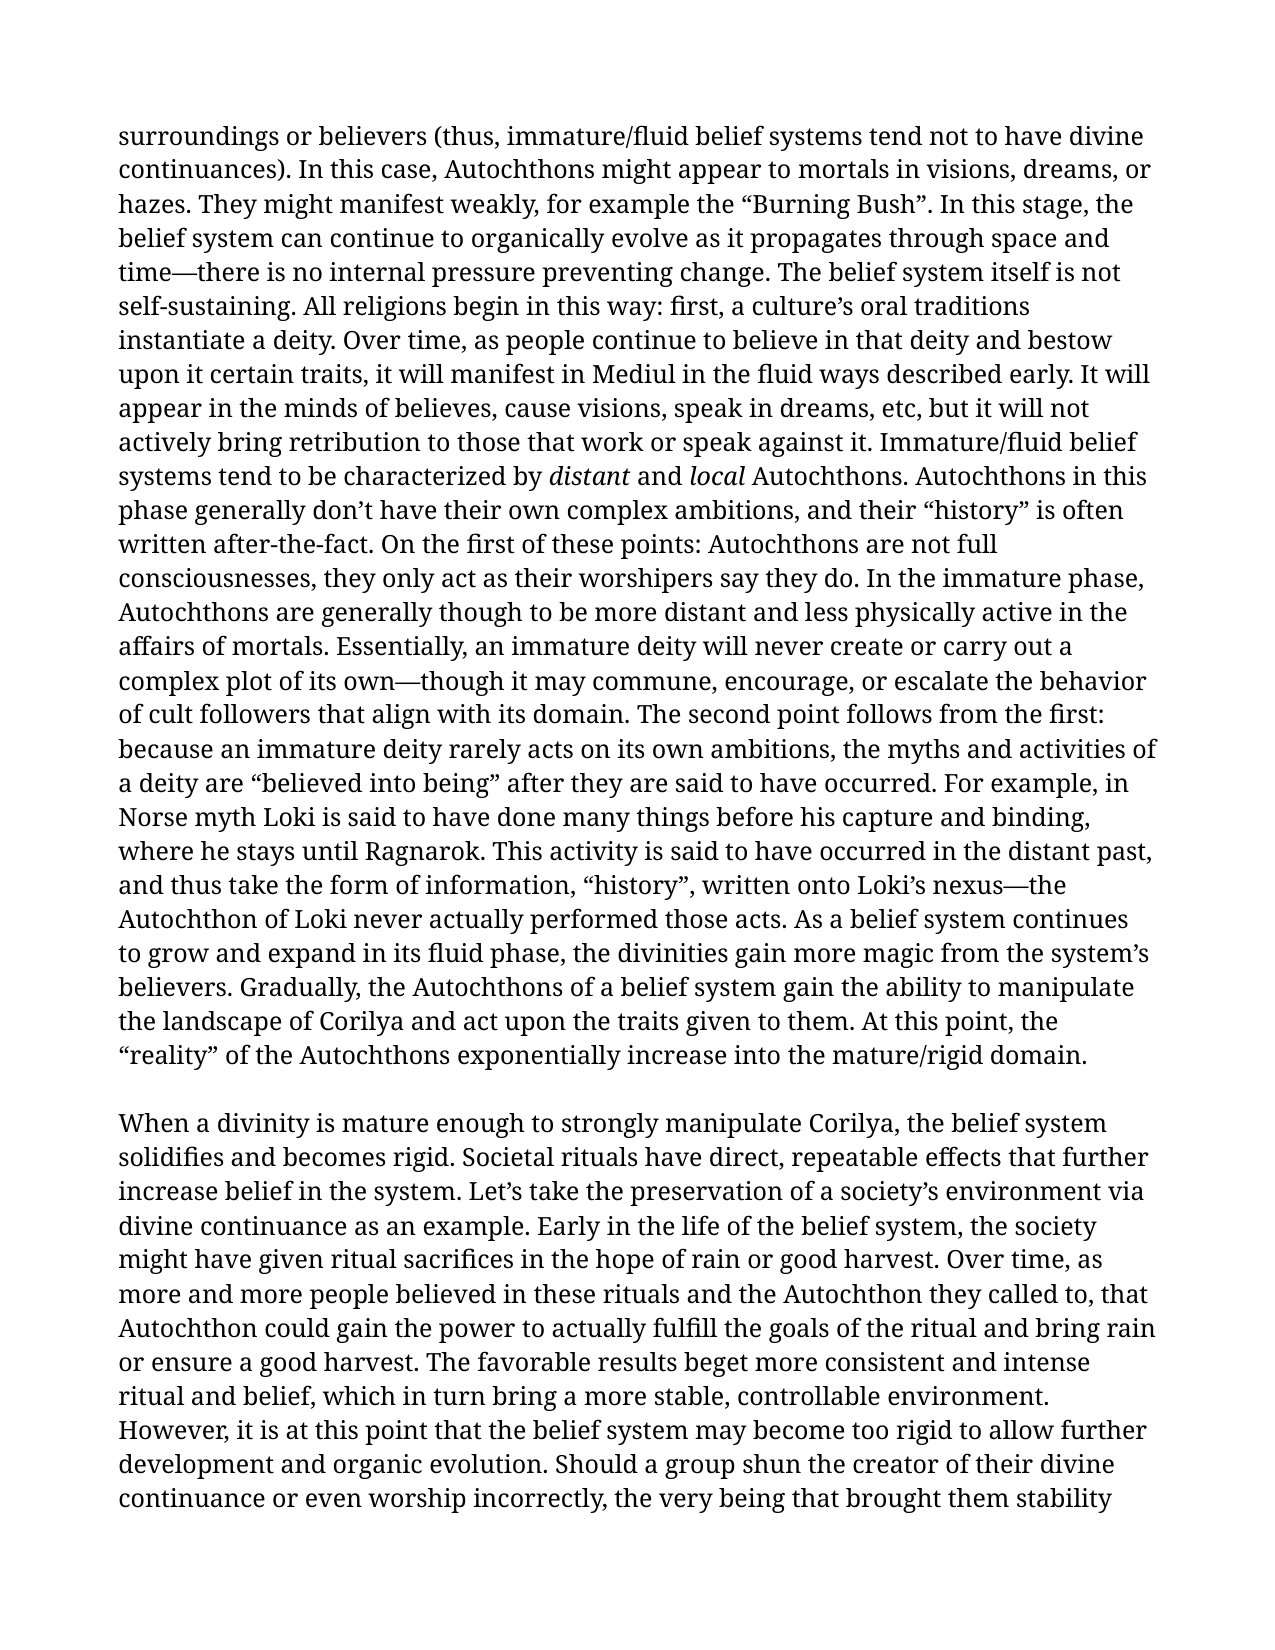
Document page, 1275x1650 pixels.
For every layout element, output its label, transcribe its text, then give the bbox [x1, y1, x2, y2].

text surroundings or believers (thus, immature/fluid belief systems tend not to have divine continuances). In this case, Autochthons might appear to mortals in visions, dreams, or hazes. They might manifest weakly, for example the “Burning Bush”. In this stage, the belief system can continue to organically evolve as it propagates through space and time—there is no internal pressure preventing change. The belief system itself is not self-sustaining. All religions begin in this way: first, a culture’s oral traditions instantiate a deity. Over time, as people continue to believe in that deity and bestow upon it certain traits, it will manifest in Mediul in the fluid ways described early. It will appear in the minds of believes, cause visions, speak in dreams, etc, but it will not actively bring retribution to those that work or speak against it. Immature/fluid belief systems tend to be characterized by distant and local Autochthons. Autochthons in this phase generally don’t have their own complex ambitions, and their “history” is often written after-the-fact. On the first of these points: Autochthons are not full consciousnesses, they only act as their worshipers say they do. In the immature phase, Autochthons are generally though to be more distant and less physically active in the affairs of mortals. Essentially, an immature deity will never create or carry out a complex plot of its own—though it may commune, encourage, or escalate the behavior of cult followers that align with its domain. The second point follows from the first: because an immature deity rarely acts on its own ambitions, the myths and activities of a deity are “believed into being” after they are said to have occurred. For example, in Norse myth Loki is said to have done many things before his capture and binding, where he stays until Ragnarok. This activity is said to have occurred in the distant past, and thus take the form of information, “history”, written onto Loki’s nexus—the Autochthon of Loki never actually performed those acts. As a belief system continues to grow and expand in its fluid phase, the divinities gain more magic from the system’s believers. Gradually, the Autochthons of a belief system gain the ability to manipulate the landscape of Corilya and act upon the traits given to them. At this point, the “reality” of the Autochthons exponentially increase into the mature/rigid domain. [118, 118, 1157, 1072]
text When a divinity is mature enough to strongly manipulate Corilya, the belief system solidifies and becomes rigid. Societal rituals have direct, repeatable effects that further increase belief in the system. Let’s take the preservation of a society’s environment via divine continuance as an example. Early in the life of the belief system, the society might have given ritual sacrifices in the hope of rain or good harvest. Over time, as more and more people believed in these rituals and the Autochthon they called to, that Autochthon could gain the power to actually fulfill the goals of the ritual and bring rain or ensure a good harvest. The favorable results beget more consistent and intense ritual and belief, which in turn bring a more stable, controllable environment. However, it is at this point that the belief system may become too rigid to allow further development and organic evolution. Should a group shun the creator of their divine continuance or even worship incorrectly, the very being that brought them stability [118, 1106, 1157, 1515]
